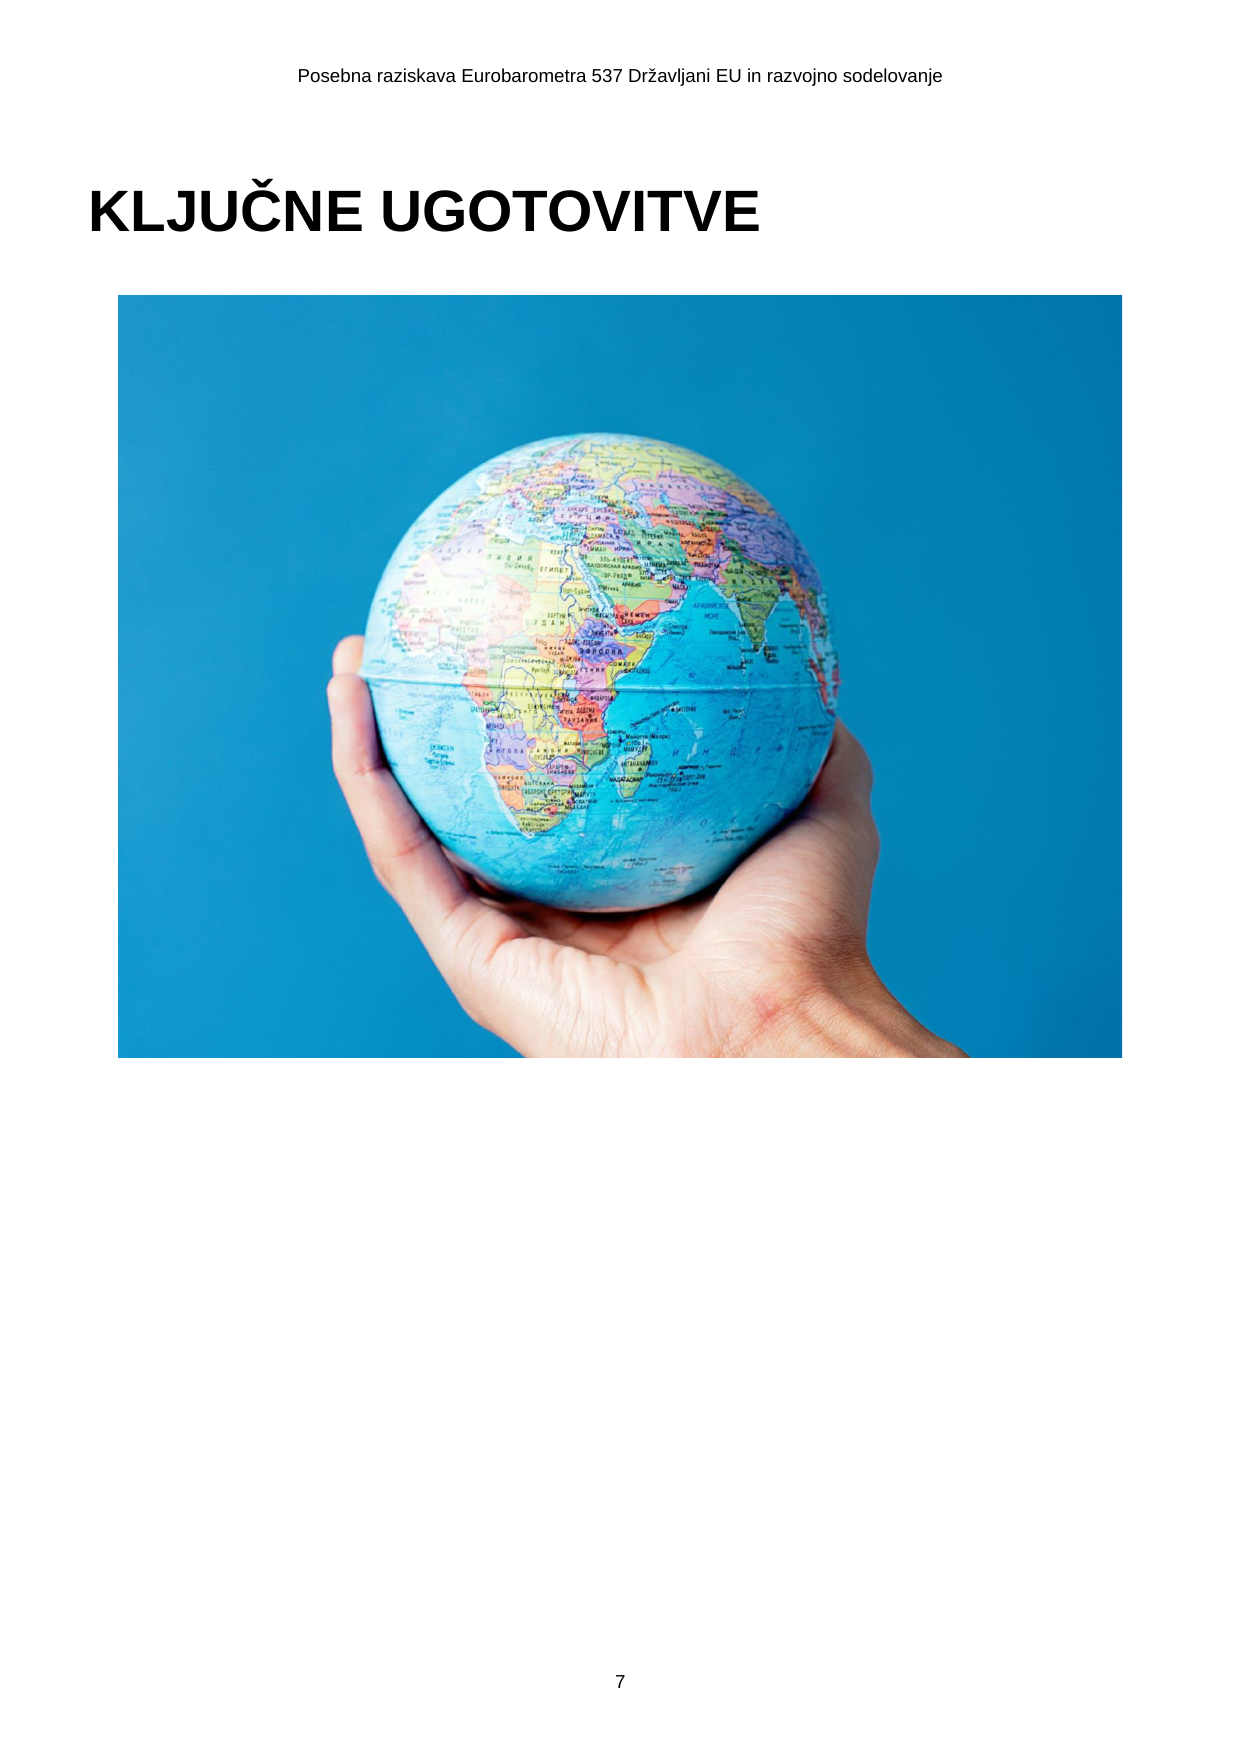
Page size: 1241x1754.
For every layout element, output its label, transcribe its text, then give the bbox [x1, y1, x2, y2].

picture [210, 963, 218, 968]
picture [118, 1017, 127, 1022]
picture [190, 977, 209, 994]
picture [278, 739, 286, 751]
picture [384, 450, 399, 459]
picture [275, 701, 282, 709]
picture [284, 648, 299, 661]
picture [446, 327, 459, 337]
picture [235, 910, 246, 918]
picture [433, 295, 448, 304]
picture [190, 968, 198, 978]
picture [313, 692, 320, 707]
picture [430, 332, 441, 341]
picture [317, 679, 323, 687]
picture [281, 699, 288, 707]
picture [229, 887, 243, 902]
picture [118, 948, 124, 959]
picture [391, 477, 399, 486]
picture [233, 835, 243, 847]
picture [472, 295, 498, 323]
subtitle KLJUČNE UGOTOVITVE [88, 176, 1152, 243]
picture [118, 295, 971, 1058]
picture [260, 779, 270, 797]
